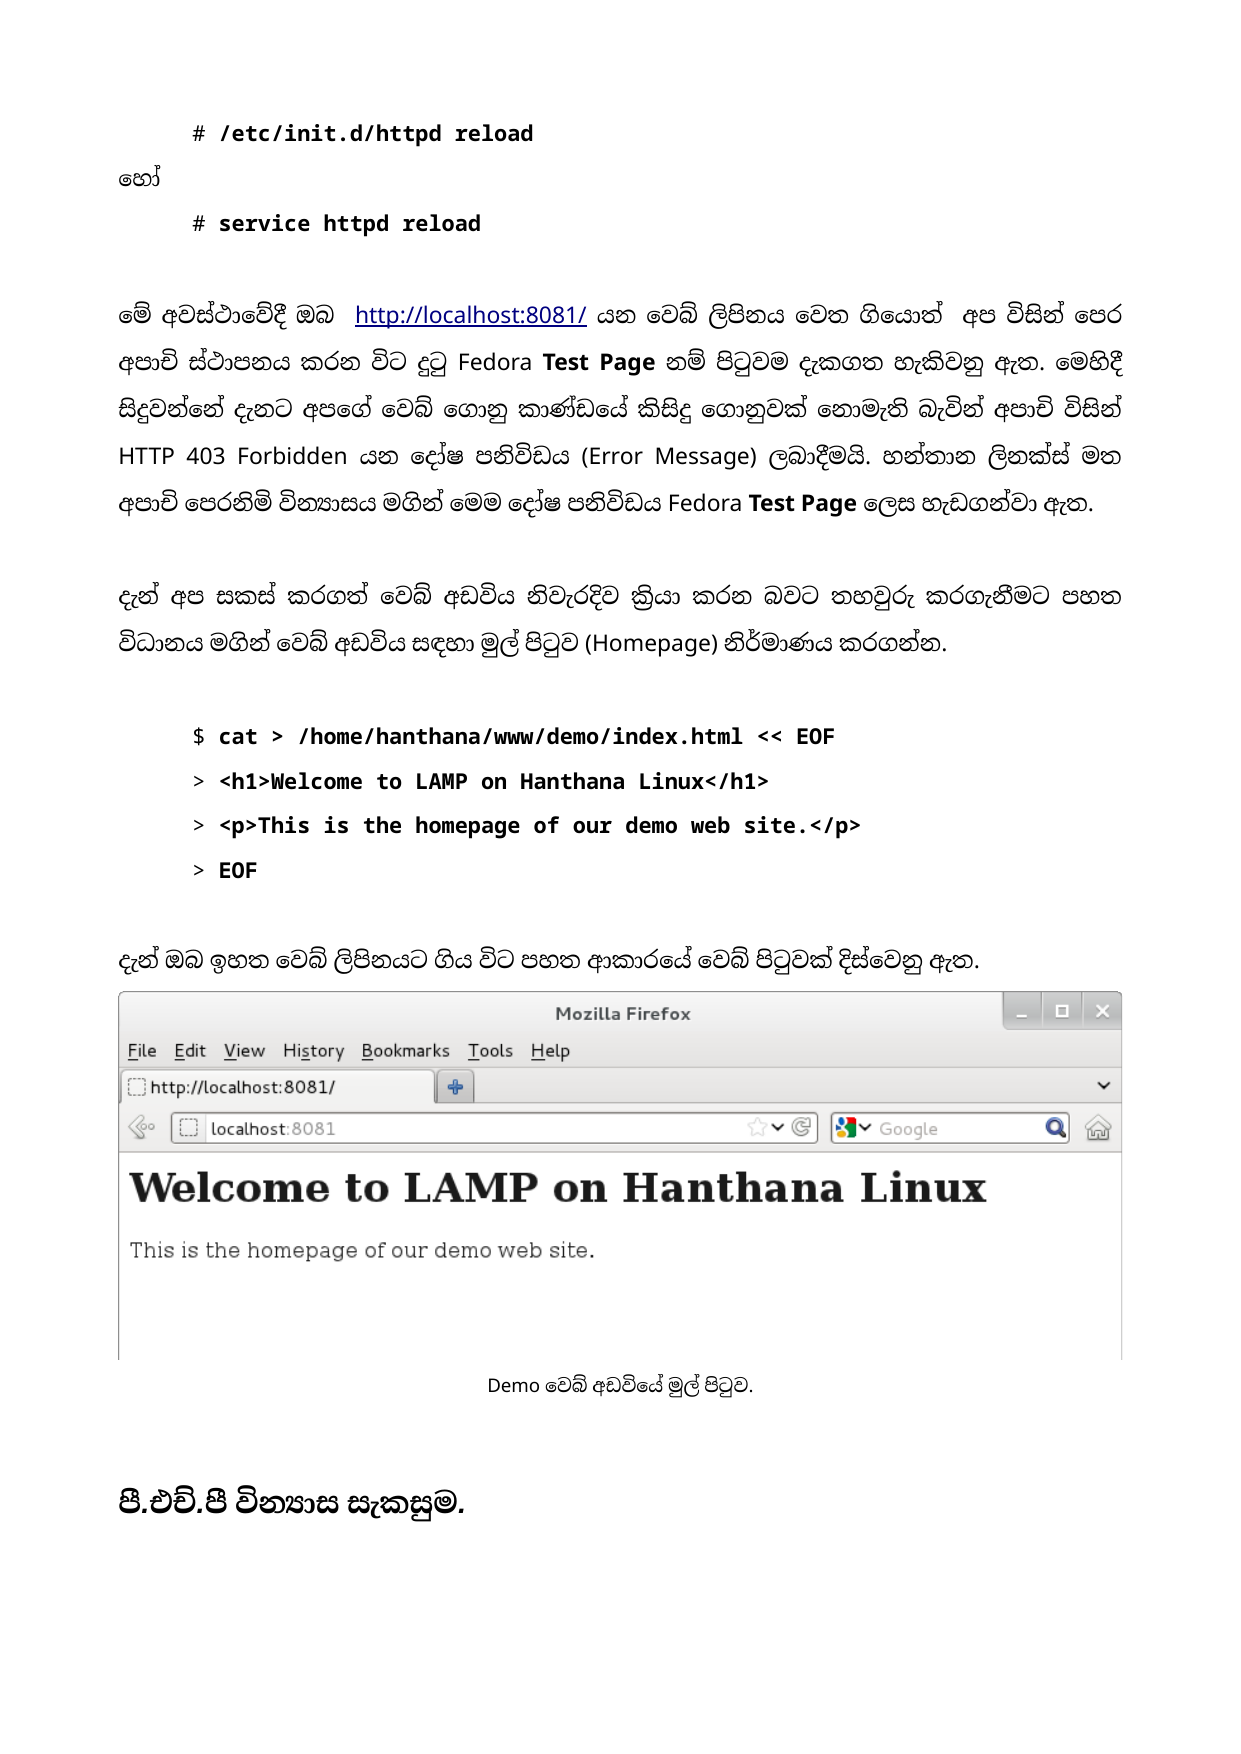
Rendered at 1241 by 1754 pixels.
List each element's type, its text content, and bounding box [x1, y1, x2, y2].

text > <h1>Welcome to LAMP on Hanthana Linux</h1> [192, 766, 1122, 795]
text Demo වෙබ් අඩවියේ මුල් පිටුව. [118, 1360, 1122, 1398]
text හෝ [118, 163, 1122, 193]
text # /etc/init.d/httpd reload [118, 118, 1122, 148]
text $ cat > /home/hanthana/www/demo/index.html << EOF [192, 721, 1122, 751]
subtitle පී.එච්.පී වින්‍යාස සැකසුම. [118, 1483, 1122, 1522]
text දැන් ඔබ ඉහත වෙබ් ලිපිනයට ගිය විට පහත ආකාරයේ වෙබ් පිටුවක් දිස්වෙනු ඇත. [118, 944, 1122, 976]
text > <p>This is the homepage of our demo web site.</p> [192, 810, 1122, 840]
text මේ අවස්ථාවේදී ඔබ http://localhost:8081/ යන වෙබ් ලිපිනය වෙත ගියොත් අප විසින් පෙර අපාචි ස්ථාපනය කරන විට දුටු Fedora Test Page නම් පිටුවම දැකගත හැකිවනු ඇත. මෙහිදී සිදුවන්නේ දැනට අපගේ වෙබ් ගොනු කාණ්ඩයේ කිසිදු ගොනුවක් නොමැති බැවින් අපාචි විසින් HTTP 403 Forbidden යන දෝෂ පනිවිඩය (Error Message) ලබාදීමයි. හන්තාන ලිනක්ස් මත අපාචි පෙරනිමි වින්‍යාසය මගින් මෙම දෝෂ පනිවිඩය Fedora Test Page ලෙස හැඩගන්වා ඇත. [118, 299, 1122, 518]
picture [118, 991, 1123, 1360]
text දැන් අප සකස් කරගත් වෙබ් අඩවිය නිවැරදිව ක්‍රියා කරන බවට තහවුරු කරගැනීමට පහත විධානය මගින් වෙබ් අඩවිය සඳහා මුල් පිටුව (Homepage) නිර්මාණය කරගන්න. [118, 580, 1122, 658]
text > EOF [192, 855, 1122, 885]
text # service httpd reload [118, 207, 1122, 237]
